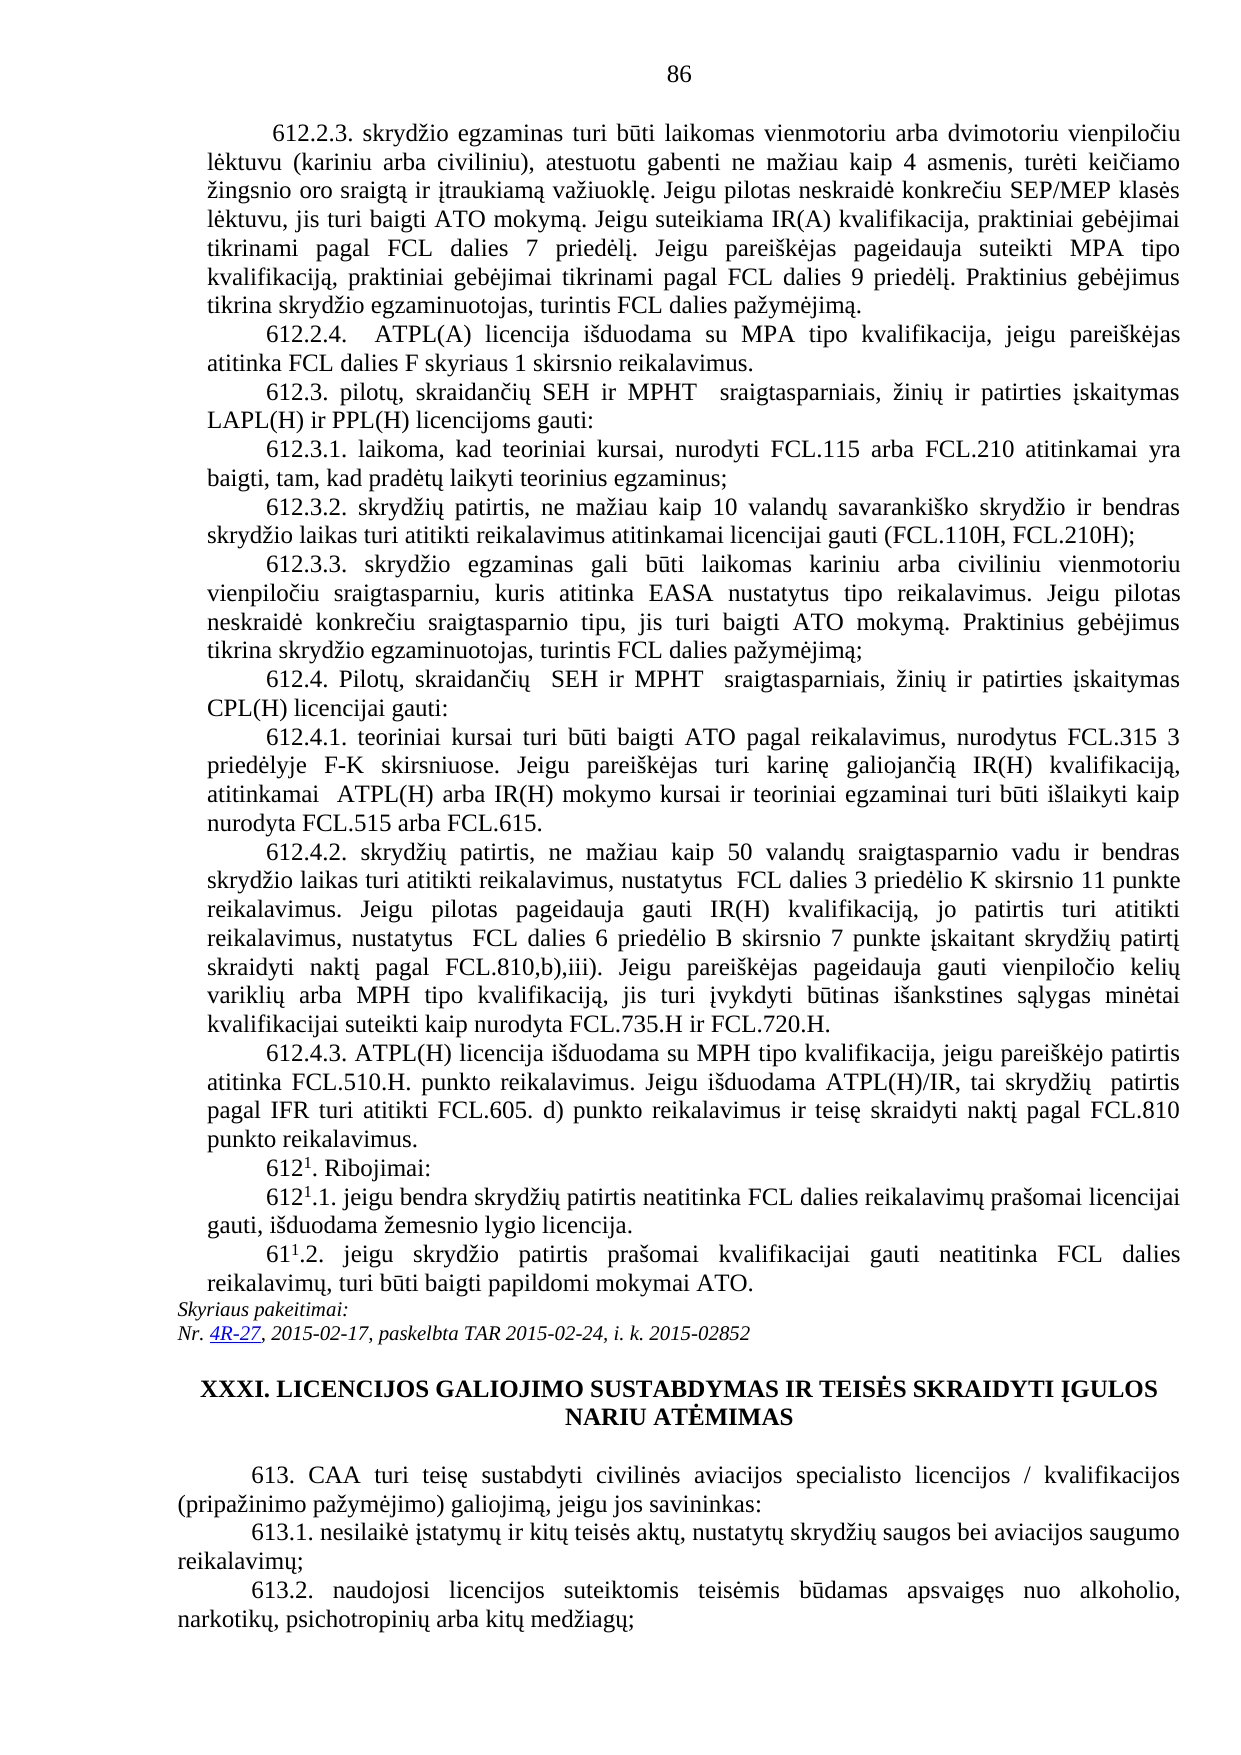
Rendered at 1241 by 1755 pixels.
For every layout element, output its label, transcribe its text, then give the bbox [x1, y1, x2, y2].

text 612.4.3. ATPL(H) licencija išduodama su MPH tipo kvalifikacija, jeigu pareiškėjo patirtis atitinka FCL.510.H. punkto reikalavimus. Jeigu išduodama ATPL(H)/IR, tai skrydžių patirtis pagal IFR turi atitikti FCL.605. d) punkto reikalavimus ir teisę skraidyti naktį pagal FCL.810 punkto reikalavimus. [207, 1038, 1181, 1153]
text 613.2. naudojosi licencijos suteiktomis teisėmis būdamas apsvaigęs nuo alkoholio, narkotikų, psichotropinių arba kitų medžiagų; [177, 1575, 1181, 1632]
text 613.1. nesilaikė įstatymų ir kitų teisės aktų, nustatytų skrydžių saugos bei aviacijos saugumo reikalavimų; [177, 1517, 1181, 1575]
text 612.4.2. skrydžių patirtis, ne mažiau kaip 50 valandų sraigtasparnio vadu ir bendras skrydžio laikas turi atitikti reikalavimus, nustatytus FCL dalies 3 priedėlio K skirsnio 11 punkte reikalavimus. Jeigu pilotas pageidauja gauti IR(H) kvalifikaciją, jo patirtis turi atitikti reikalavimus, nustatytus FCL dalies 6 priedėlio B skirsnio 7 punkte įskaitant skrydžių patirtį skraidyti naktį pagal FCL.810,b),iii). Jeigu pareiškėjas pageidauja gauti vienpiločio kelių variklių arba MPH tipo kvalifikaciją, jis turi įvykdyti būtinas išankstines sąlygas minėtai kvalifikacijai suteikti kaip nurodyta FCL.735.H ir FCL.720.H. [207, 837, 1181, 1038]
text 6121.1. jeigu bendra skrydžių patirtis neatitinka FCL dalies reikalavimų prašomai licencijai gauti, išduodama žemesnio lygio licencija. [207, 1182, 1181, 1239]
text 611.2. jeigu skrydžio patirtis prašomai kvalifikacijai gauti neatitinka FCL dalies reikalavimų, turi būti baigti papildomi mokymai ATO. [207, 1239, 1181, 1297]
text 613. CAA turi teisę sustabdyti civilinės aviacijos specialisto licencijos / kvalifikacijos (pripažinimo pažymėjimo) galiojimą, jeigu jos savininkas: [177, 1460, 1181, 1517]
text 6121. Ribojimai: [207, 1153, 1181, 1182]
text Nr. 4R-27, 2015-02-17, paskelbta TAR 2015-02-24, i. k. 2015-02852 [177, 1321, 1181, 1345]
text 612.4. Pilotų, skraidančių SEH ir MPHT sraigtasparniais, žinių ir patirties įskaitymas CPL(H) licencijai gauti: [207, 664, 1181, 722]
text 612.3. pilotų, skraidančių SEH ir MPHT sraigtasparniais, žinių ir patirties įskaitymas LAPL(H) ir PPL(H) licencijoms gauti: [207, 377, 1181, 434]
text 612.2.4. ATPL(A) licencija išduodama su MPA tipo kvalifikacija, jeigu pareiškėjas atitinka FCL dalies F skyriaus 1 skirsnio reikalavimus. [207, 319, 1181, 377]
text 612.3.2. skrydžių patirtis, ne mažiau kaip 10 valandų savarankiško skrydžio ir bendras skrydžio laikas turi atitikti reikalavimus atitinkamai licencijai gauti (FCL.110H, FCL.210H); [207, 492, 1181, 549]
text 612.3.1. laikoma, kad teoriniai kursai, nurodyti FCL.115 arba FCL.210 atitinkamai yra baigti, tam, kad pradėtų laikyti teorinius egzaminus; [207, 434, 1181, 492]
text 612.2.3. skrydžio egzaminas turi būti laikomas vienmotoriu arba dvimotoriu vienpiločiu lėktuvu (kariniu arba civiliniu), atestuotu gabenti ne mažiau kaip 4 asmenis, turėti keičiamo žingsnio oro sraigtą ir įtraukiamą važiuoklę. Jeigu pilotas neskraidė konkrečiu SEP/MEP klasės lėktuvu, jis turi baigti ATO mokymą. Jeigu suteikiama IR(A) kvalifikacija, praktiniai gebėjimai tikrinami pagal FCL dalies 7 priedėlį. Jeigu pareiškėjas pageidauja suteikti MPA tipo kvalifikaciją, praktiniai gebėjimai tikrinami pagal FCL dalies 9 priedėlį. Praktinius gebėjimus tikrina skrydžio egzaminuotojas, turintis FCL dalies pažymėjimą. [207, 118, 1181, 319]
text XXXI. LICENCIJOS GALIOJIMO SUSTABDYMAS IR TEISĖS SKRAIDYTI ĮGULOS NARIU ATĖMIMAS [177, 1374, 1181, 1431]
text 612.4.1. teoriniai kursai turi būti baigti ATO pagal reikalavimus, nurodytus FCL.315 3 priedėlyje F-K skirsniuose. Jeigu pareiškėjas turi karinę galiojančią IR(H) kvalifikaciją, atitinkamai ATPL(H) arba IR(H) mokymo kursai ir teoriniai egzaminai turi būti išlaikyti kaip nurodyta FCL.515 arba FCL.615. [207, 722, 1181, 837]
text Skyriaus pakeitimai: [177, 1297, 1181, 1321]
text 612.3.3. skrydžio egzaminas gali būti laikomas kariniu arba civiliniu vienmotoriu vienpiločiu sraigtasparniu, kuris atitinka EASA nustatytus tipo reikalavimus. Jeigu pilotas neskraidė konkrečiu sraigtasparnio tipu, jis turi baigti ATO mokymą. Praktinius gebėjimus tikrina skrydžio egzaminuotojas, turintis FCL dalies pažymėjimą; [207, 549, 1181, 664]
